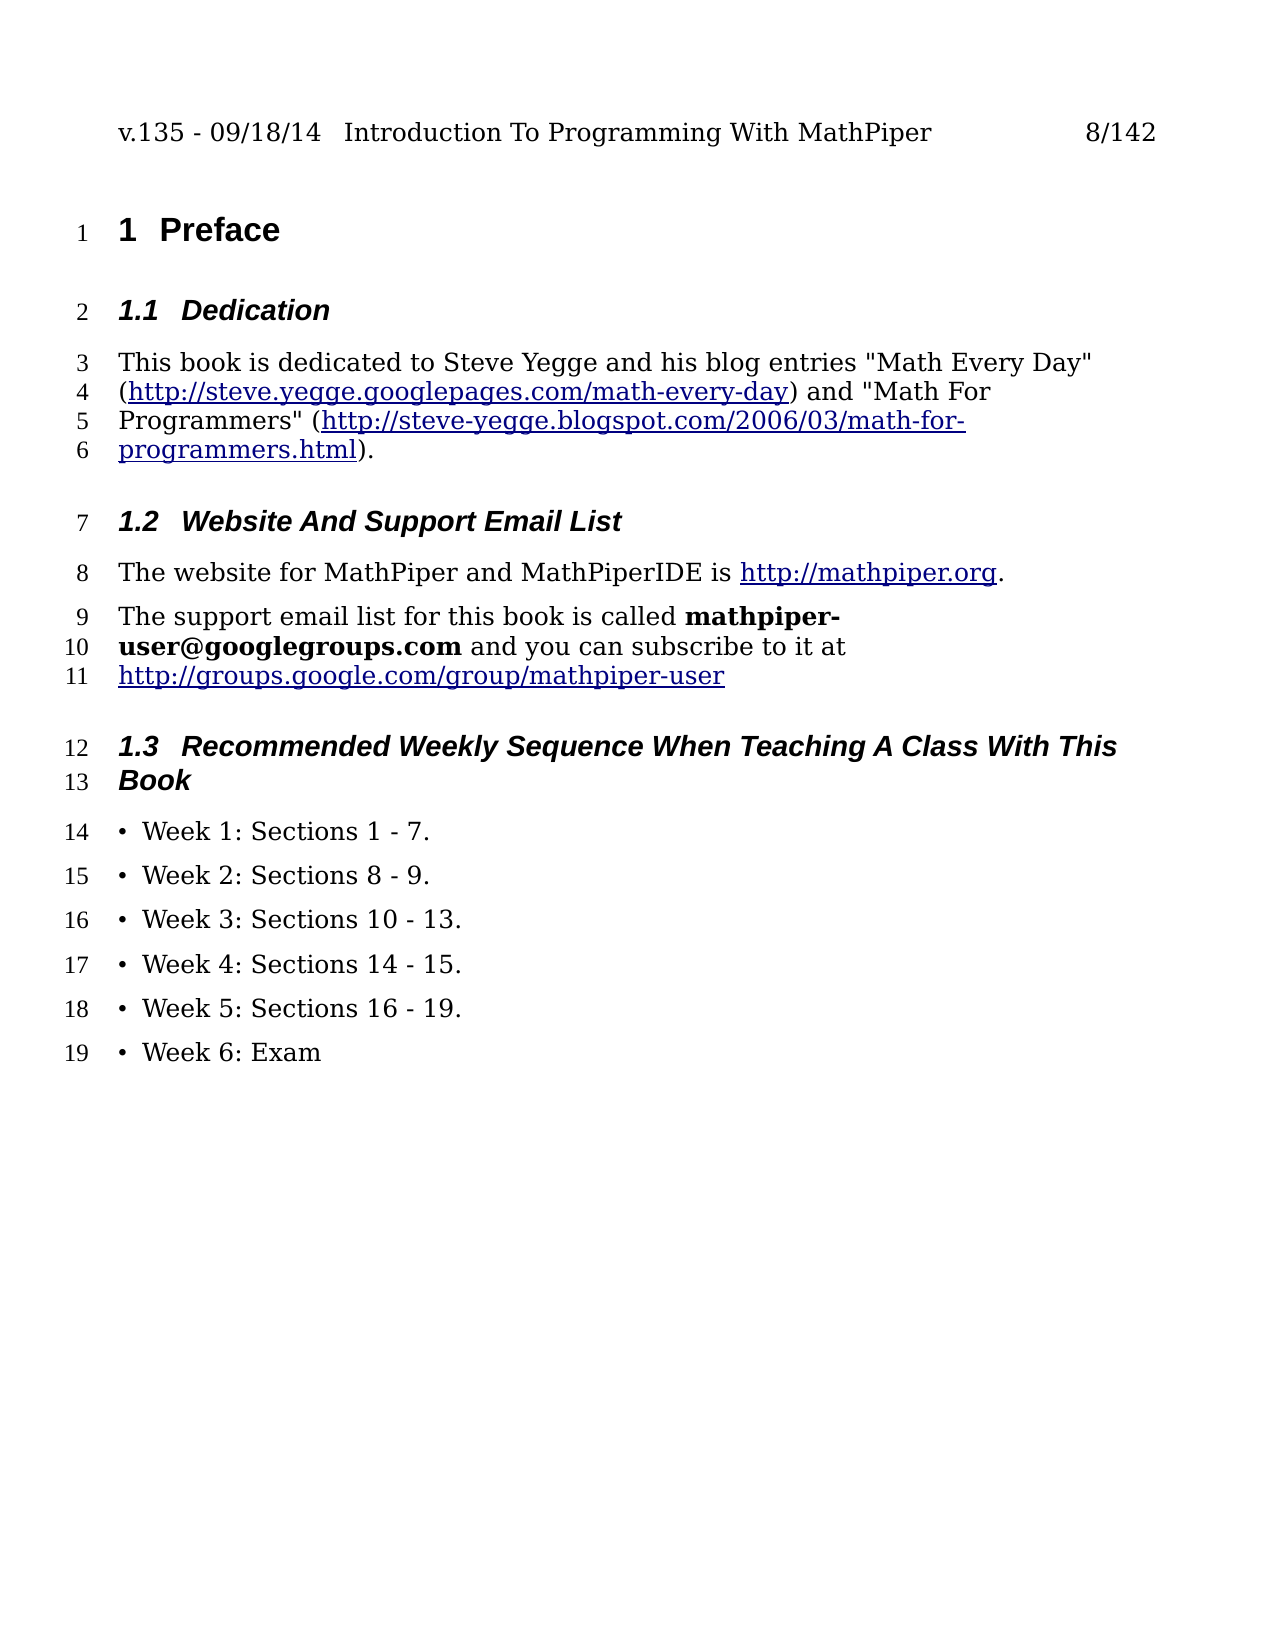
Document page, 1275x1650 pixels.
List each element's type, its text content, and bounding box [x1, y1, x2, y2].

subtitle Dedication [118, 293, 1157, 327]
list Week 6: Exam [118, 1038, 1157, 1067]
subtitle Recommended Weekly Sequence When Teaching A Class With This Book [118, 729, 1157, 796]
text This book is dedicated to Steve Yegge and his blog entries "Math Every Day" (http://steve.yegge.googlepages.com/math-every-day) and "Math For Programmers" (http://steve-yegge.blogspot.com/2006/03/math-for-programmers.html). [118, 348, 1157, 464]
list Week 5: Sections 16 - 19. [118, 994, 1157, 1023]
list Week 2: Sections 8 - 9. [118, 861, 1157, 891]
list Week 4: Sections 14 - 15. [118, 950, 1157, 979]
list Week 3: Sections 10 - 13. [118, 906, 1157, 935]
subtitle Preface [118, 210, 1157, 248]
subtitle Website And Support Email List [118, 504, 1157, 537]
list Week 1: Sections 1 - 7. [118, 817, 1157, 846]
text The support email list for this book is called mathpiper-user@googlegroups.com and you can subscribe to it at http://groups.google.com/group/mathpiper-user [118, 602, 1157, 690]
text The website for MathPiper and MathPiperIDE is http://mathpiper.org. [118, 558, 1157, 587]
